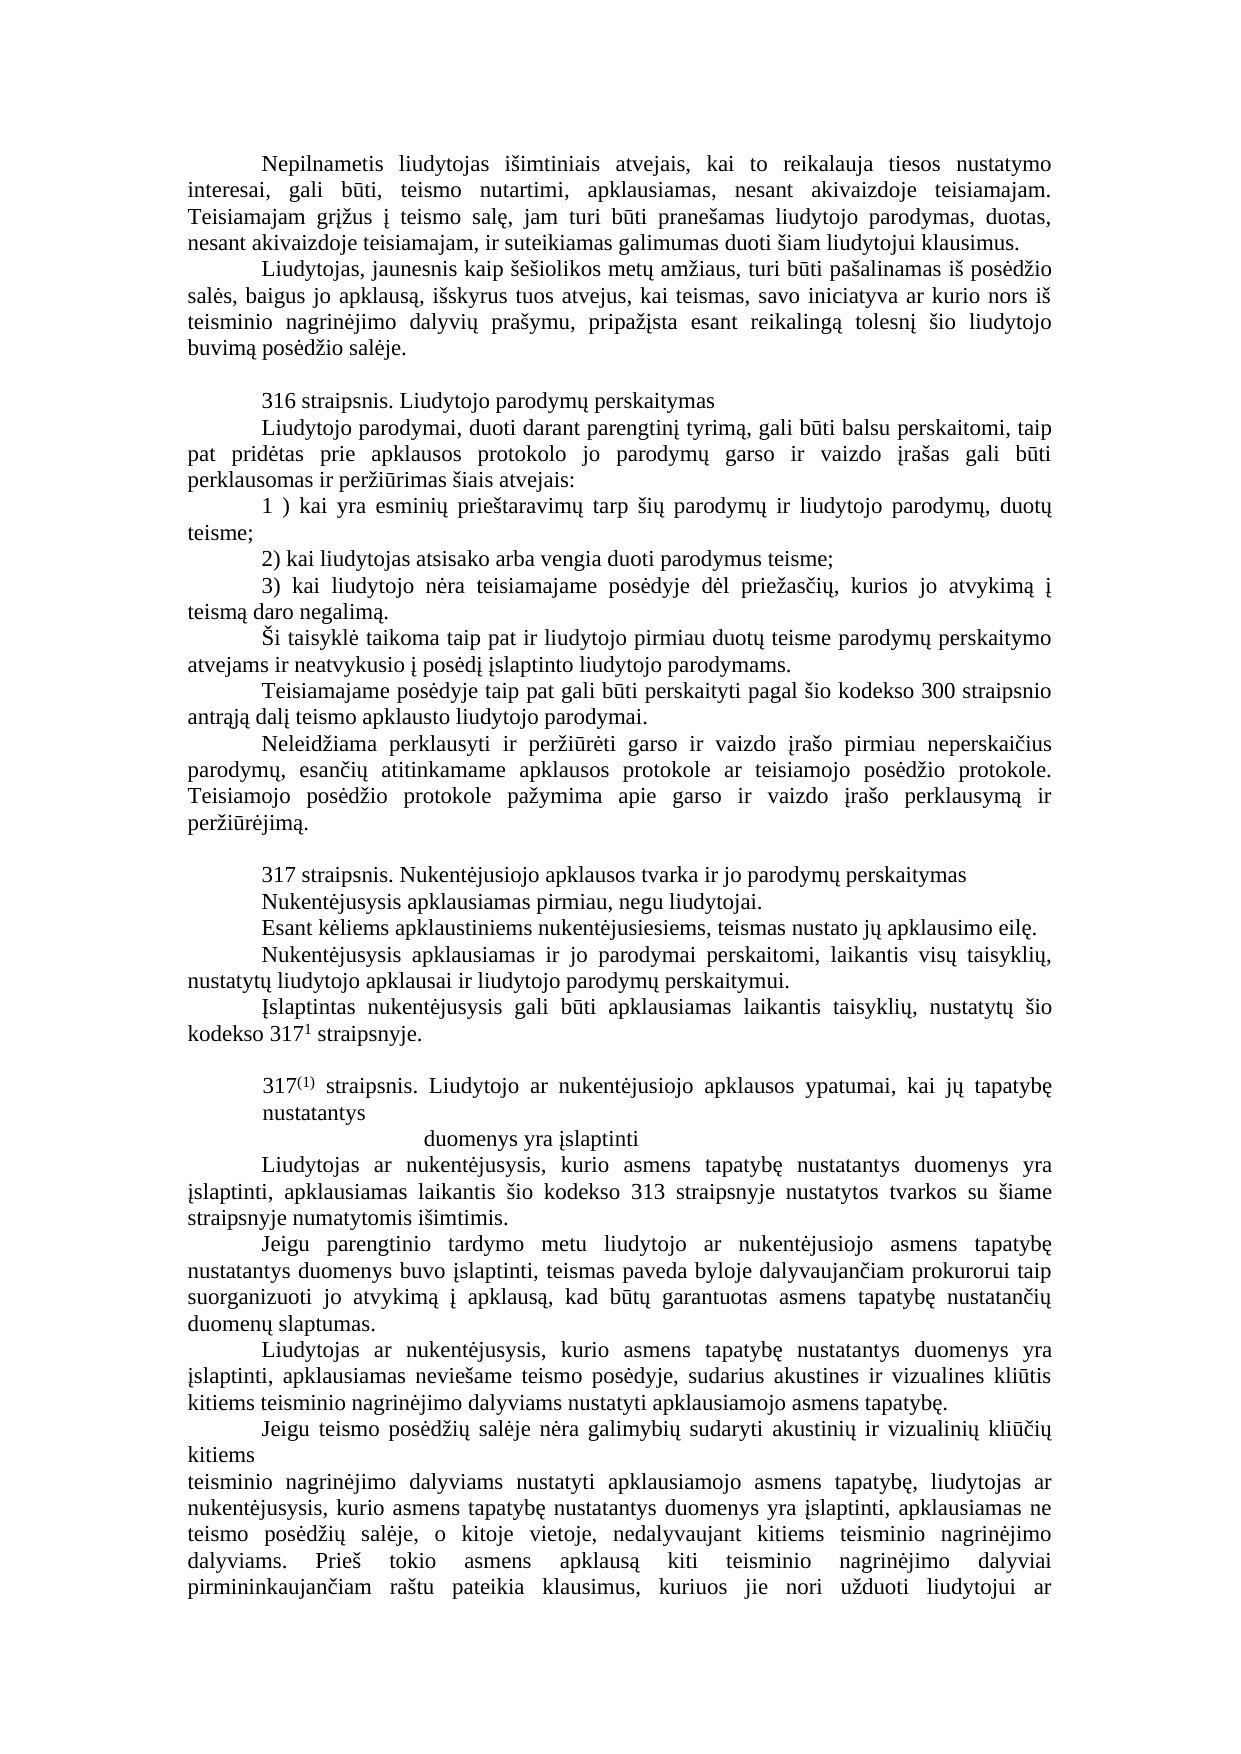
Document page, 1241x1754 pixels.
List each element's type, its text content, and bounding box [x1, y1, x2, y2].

text Jeigu parengtinio tardymo metu liudytojo ar nukentėjusiojo asmens tapatybę nustatantys duomenys buvo įslaptinti, teismas paveda byloje dalyvaujančiam prokurorui taip suorganizuoti jo atvykimą į apklausą, kad būtų garantuotas asmens tapatybę nustatančių duomenų slaptumas. [187, 1231, 1053, 1336]
text Ši taisyklė taikoma taip pat ir liudytojo pirmiau duotų teisme parodymų perskaitymo atvejams ir neatvykusio į posėdį įslaptinto liudytojo parodymams. [187, 624, 1053, 677]
text 317 straipsnis. Nukentėjusiojo apklausos tvarka ir jo parodymų perskaitymas [187, 862, 1053, 888]
text 2) kai liudytojas atsisako arba vengia duoti parodymus teisme; [187, 545, 1053, 572]
text 316 straipsnis. Liudytojo parodymų perskaitymas [187, 387, 1053, 413]
text Jeigu teismo posėdžių salėje nėra galimybių sudaryti akustinių ir vizualinių kliūčių kitiems teisminio nagrinėjimo dalyviams nustatyti apklausiamojo asmens tapatybę, liudytojas ar nukentėjusysis, kurio asmens tapatybę nustatantys duomenys yra įslaptinti, apklausiamas ne teismo posėdžių salėje, o kitoje vietoje, nedalyvaujant kitiems teisminio nagrinėjimo dalyviams. Prieš tokio asmens apklausą kiti teisminio nagrinėjimo dalyviai pirmininkaujančiam raštu pateikia klausimus, kuriuos jie nori užduoti liudytojui ar [187, 1415, 1053, 1599]
text 1 ) kai yra esminių prieštaravimų tarp šių parodymų ir liudytojo parodymų, duotų teisme; [187, 493, 1053, 545]
text Liudytojo parodymai, duoti darant parengtinį tyrimą, gali būti balsu perskaitomi, taip pat pridėtas prie apklausos protokolo jo parodymų garso ir vaizdo įrašas gali būti perklausomas ir peržiūrimas šiais atvejais: [187, 413, 1053, 493]
text Liudytojas, jaunesnis kaip šešiolikos metų amžiaus, turi būti pašalinamas iš posėdžio salės, baigus jo apklausą, išskyrus tuos atvejus, kai teismas, savo iniciatyva ar kurio nors iš teisminio nagrinėjimo dalyvių prašymu, pripažįsta esant reikalingą tolesnį šio liudytojo buvimą posėdžio salėje. [187, 255, 1053, 361]
text 317(1) straipsnis. Liudytojo ar nukentėjusiojo apklausos ypatumai, kai jų tapatybę nustatantys [262, 1072, 1053, 1125]
text 3) kai liudytojo nėra teisiamajame posėdyje dėl priežasčių, kurios jo atvykimą į teismą daro negalimą. [187, 572, 1053, 624]
text Nukentėjusysis apklausiamas pirmiau, negu liudytojai. [187, 888, 1053, 914]
text Įslaptintas nukentėjusysis gali būti apklausiamas laikantis taisyklių, nustatytų šio kodekso 3171 straipsnyje. [187, 993, 1053, 1046]
text Liudytojas ar nukentėjusysis, kurio asmens tapatybę nustatantys duomenys yra įslaptinti, apklausiamas neviešame teismo posėdyje, sudarius akustines ir vizualines kliūtis kitiems teisminio nagrinėjimo dalyviams nustatyti apklausiamojo asmens tapatybę. [187, 1336, 1053, 1415]
text Nepilnametis liudytojas išimtiniais atvejais, kai to reikalauja tiesos nustatymo interesai, gali būti, teismo nutartimi, apklausiamas, nesant akivaizdoje teisiamajam. Teisiamajam grįžus į teismo salę, jam turi būti pranešamas liudytojo parodymas, duotas, nesant akivaizdoje teisiamajam, ir suteikiamas galimumas duoti šiam liudytojui klausimus. [187, 150, 1053, 255]
text duomenys yra įslaptinti [262, 1125, 1053, 1151]
text Liudytojas ar nukentėjusysis, kurio asmens tapatybę nustatantys duomenys yra įslaptinti, apklausiamas laikantis šio kodekso 313 straipsnyje nustatytos tvarkos su šiame straipsnyje numatytomis išimtimis. [187, 1151, 1053, 1231]
text Esant kėliems apklaustiniems nukentėjusiesiems, teismas nustato jų apklausimo eilę. [187, 914, 1053, 941]
text Nukentėjusysis apklausiamas ir jo parodymai perskaitomi, laikantis visų taisyklių, nustatytų liudytojo apklausai ir liudytojo parodymų perskaitymui. [187, 941, 1053, 993]
text Neleidžiama perklausyti ir peržiūrėti garso ir vaizdo įrašo pirmiau neperskaičius parodymų, esančių atitinkamame apklausos protokole ar teisiamojo posėdžio protokole. Teisiamojo posėdžio protokole pažymima apie garso ir vaizdo įrašo perklausymą ir peržiūrėjimą. [187, 730, 1053, 835]
text Teisiamajame posėdyje taip pat gali būti perskaityti pagal šio kodekso 300 straipsnio antrąją dalį teismo apklausto liudytojo parodymai. [187, 677, 1053, 730]
